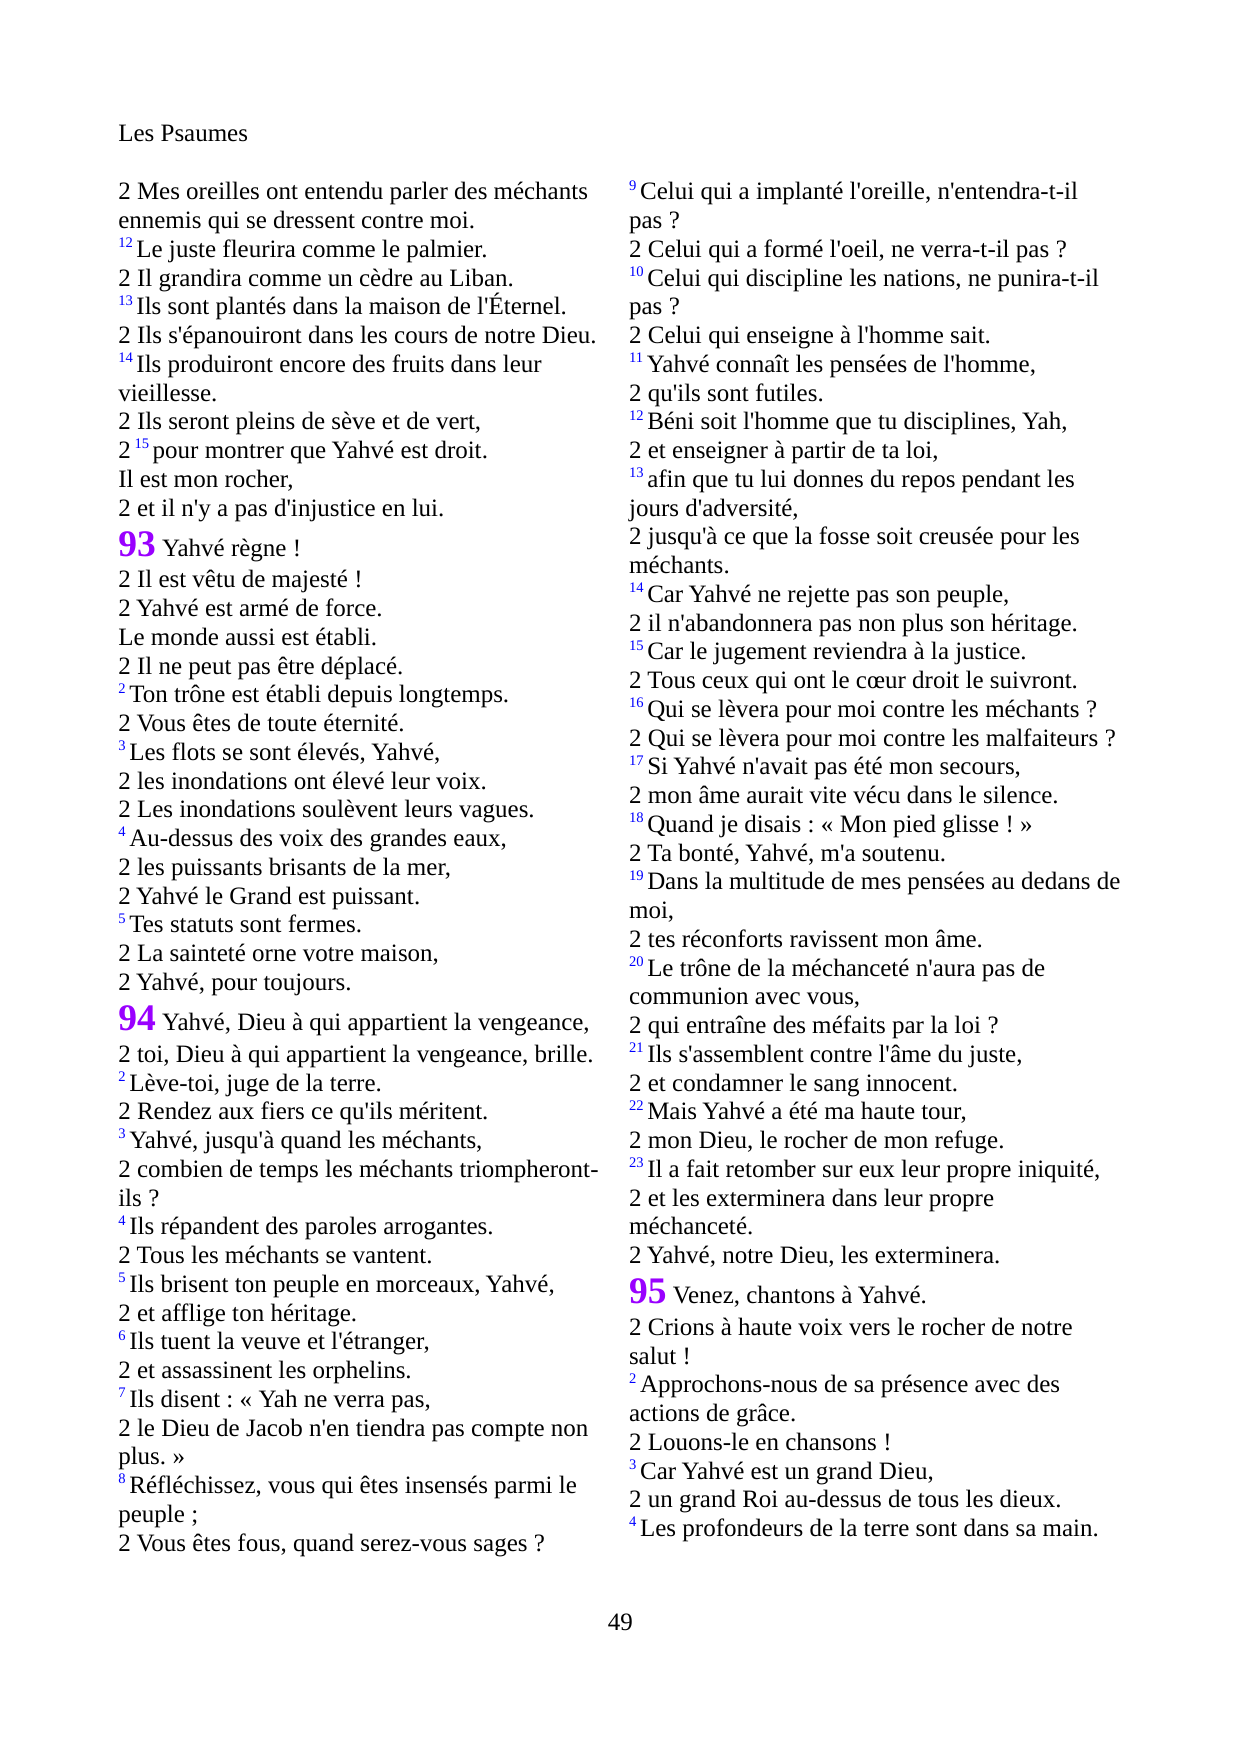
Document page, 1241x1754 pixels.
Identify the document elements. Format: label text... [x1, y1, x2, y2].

text 2 Celui qui enseigne à l'homme sait. [629, 320, 1122, 349]
text 19 Dans la multitude de mes pensées au dedans de moi, [629, 866, 1122, 924]
text 8 Réfléchissez, vous qui êtes insensés parmi le peuple ; [118, 1470, 611, 1528]
text 2 Ils seront pleins de sève et de vert, [118, 406, 611, 435]
text 93 Yahvé règne ! [118, 521, 611, 564]
text 2 Yahvé est armé de force. [118, 593, 611, 622]
text 2 Ton trône est établi depuis longtemps. [118, 679, 611, 708]
text 15 Car le jugement reviendra à la justice. [629, 636, 1122, 665]
text 2 les inondations ont élevé leur voix. [118, 766, 611, 794]
text 4 Au-dessus des voix des grandes eaux, [118, 823, 611, 852]
text 2 Les inondations soulèvent leurs vagues. [118, 794, 611, 823]
text 2 les puissants brisants de la mer, [118, 852, 611, 881]
text 14 Car Yahvé ne rejette pas son peuple, [629, 579, 1122, 608]
text 10 Celui qui discipline les nations, ne punira-t-il pas ? [629, 263, 1122, 320]
text 2 Yahvé, pour toujours. [118, 967, 611, 996]
text 2 La sainteté orne votre maison, [118, 938, 611, 967]
text 2 Vous êtes de toute éternité. [118, 708, 611, 737]
text 2 toi, Dieu à qui appartient la vengeance, brille. [118, 1039, 611, 1068]
text 13 afin que tu lui donnes du repos pendant les jours d'adversité, [629, 464, 1122, 521]
text 2 le Dieu de Jacob n'en tiendra pas compte non plus. » [118, 1413, 611, 1470]
text 2 combien de temps les méchants triompheront-ils ? [118, 1154, 611, 1211]
text Il est mon rocher, [118, 464, 611, 493]
text 2 un grand Roi au-dessus de tous les dieux. [629, 1484, 1122, 1513]
text 4 Ils répandent des paroles arrogantes. [118, 1211, 611, 1240]
text 22 Mais Yahvé a été ma haute tour, [629, 1096, 1122, 1125]
text 95 Venez, chantons à Yahvé. [629, 1269, 1122, 1312]
text 2 qu'ils sont futiles. [629, 378, 1122, 406]
text 2 Yahvé, notre Dieu, les exterminera. [629, 1240, 1122, 1269]
text 2 mon âme aurait vite vécu dans le silence. [629, 780, 1122, 809]
text 2 Tous ceux qui ont le cœur droit le suivront. [629, 665, 1122, 694]
text 2 Il est vêtu de majesté ! [118, 564, 611, 593]
text 21 Ils s'assemblent contre l'âme du juste, [629, 1039, 1122, 1068]
text 2 Louons-le en chansons ! [629, 1427, 1122, 1456]
text 2 et afflige ton héritage. [118, 1298, 611, 1326]
text 17 Si Yahvé n'avait pas été mon secours, [629, 751, 1122, 780]
text 2 Celui qui a formé l'oeil, ne verra-t-il pas ? [629, 234, 1122, 263]
text 2 Vous êtes fous, quand serez-vous sages ? [118, 1528, 611, 1556]
text 2 et enseigner à partir de ta loi, [629, 435, 1122, 464]
text 16 Qui se lèvera pour moi contre les méchants ? [629, 694, 1122, 723]
text 2 15 pour montrer que Yahvé est droit. [118, 435, 611, 464]
text 6 Ils tuent la veuve et l'étranger, [118, 1326, 611, 1355]
text 20 Le trône de la méchanceté n'aura pas de communion avec vous, [629, 953, 1122, 1010]
text 7 Ils disent : « Yah ne verra pas, [118, 1384, 611, 1413]
text 13 Ils sont plantés dans la maison de l'Éternel. [118, 291, 611, 320]
text 2 et condamner le sang innocent. [629, 1068, 1122, 1096]
text 2 Crions à haute voix vers le rocher de notre salut ! [629, 1312, 1122, 1369]
text 2 qui entraîne des méfaits par la loi ? [629, 1010, 1122, 1039]
text 9 Celui qui a implanté l'oreille, n'entendra-t-il pas ? [629, 176, 1122, 234]
text 2 Ta bonté, Yahvé, m'a soutenu. [629, 838, 1122, 866]
text 12 Le juste fleurira comme le palmier. [118, 234, 611, 263]
text 2 tes réconforts ravissent mon âme. [629, 924, 1122, 953]
text 2 Yahvé le Grand est puissant. [118, 881, 611, 909]
text 2 et les exterminera dans leur propre méchanceté. [629, 1183, 1122, 1240]
text 3 Yahvé, jusqu'à quand les méchants, [118, 1125, 611, 1154]
text 2 jusqu'à ce que la fosse soit creusée pour les méchants. [629, 521, 1122, 579]
text 11 Yahvé connaît les pensées de l'homme, [629, 349, 1122, 378]
text 14 Ils produiront encore des fruits dans leur vieillesse. [118, 349, 611, 406]
text 2 Qui se lèvera pour moi contre les malfaiteurs ? [629, 723, 1122, 751]
text 12 Béni soit l'homme que tu disciplines, Yah, [629, 406, 1122, 435]
text 2 Approchons-nous de sa présence avec des actions de grâce. [629, 1369, 1122, 1427]
text 5 Ils brisent ton peuple en morceaux, Yahvé, [118, 1269, 611, 1298]
text 2 mon Dieu, le rocher de mon refuge. [629, 1125, 1122, 1154]
text 3 Les flots se sont élevés, Yahvé, [118, 737, 611, 766]
text 2 Il ne peut pas être déplacé. [118, 651, 611, 679]
text 2 il n'abandonnera pas non plus son héritage. [629, 608, 1122, 636]
text 94 Yahvé, Dieu à qui appartient la vengeance, [118, 996, 611, 1039]
text 2 Il grandira comme un cèdre au Liban. [118, 263, 611, 291]
text 23 Il a fait retomber sur eux leur propre iniquité, [629, 1154, 1122, 1183]
text 2 Lève-toi, juge de la terre. [118, 1068, 611, 1096]
text 2 Tous les méchants se vantent. [118, 1240, 611, 1269]
text 5 Tes statuts sont fermes. [118, 909, 611, 938]
text 18 Quand je disais : « Mon pied glisse ! » [629, 809, 1122, 838]
text 2 et il n'y a pas d'injustice en lui. [118, 493, 611, 521]
text 4 Les profondeurs de la terre sont dans sa main. [629, 1513, 1122, 1542]
text 2 et assassinent les orphelins. [118, 1355, 611, 1384]
text 3 Car Yahvé est un grand Dieu, [629, 1456, 1122, 1484]
text 2 Mes oreilles ont entendu parler des méchants ennemis qui se dressent contre moi. [118, 176, 611, 234]
text 2 Ils s'épanouiront dans les cours de notre Dieu. [118, 320, 611, 349]
text 2 Rendez aux fiers ce qu'ils méritent. [118, 1096, 611, 1125]
text Le monde aussi est établi. [118, 622, 611, 651]
